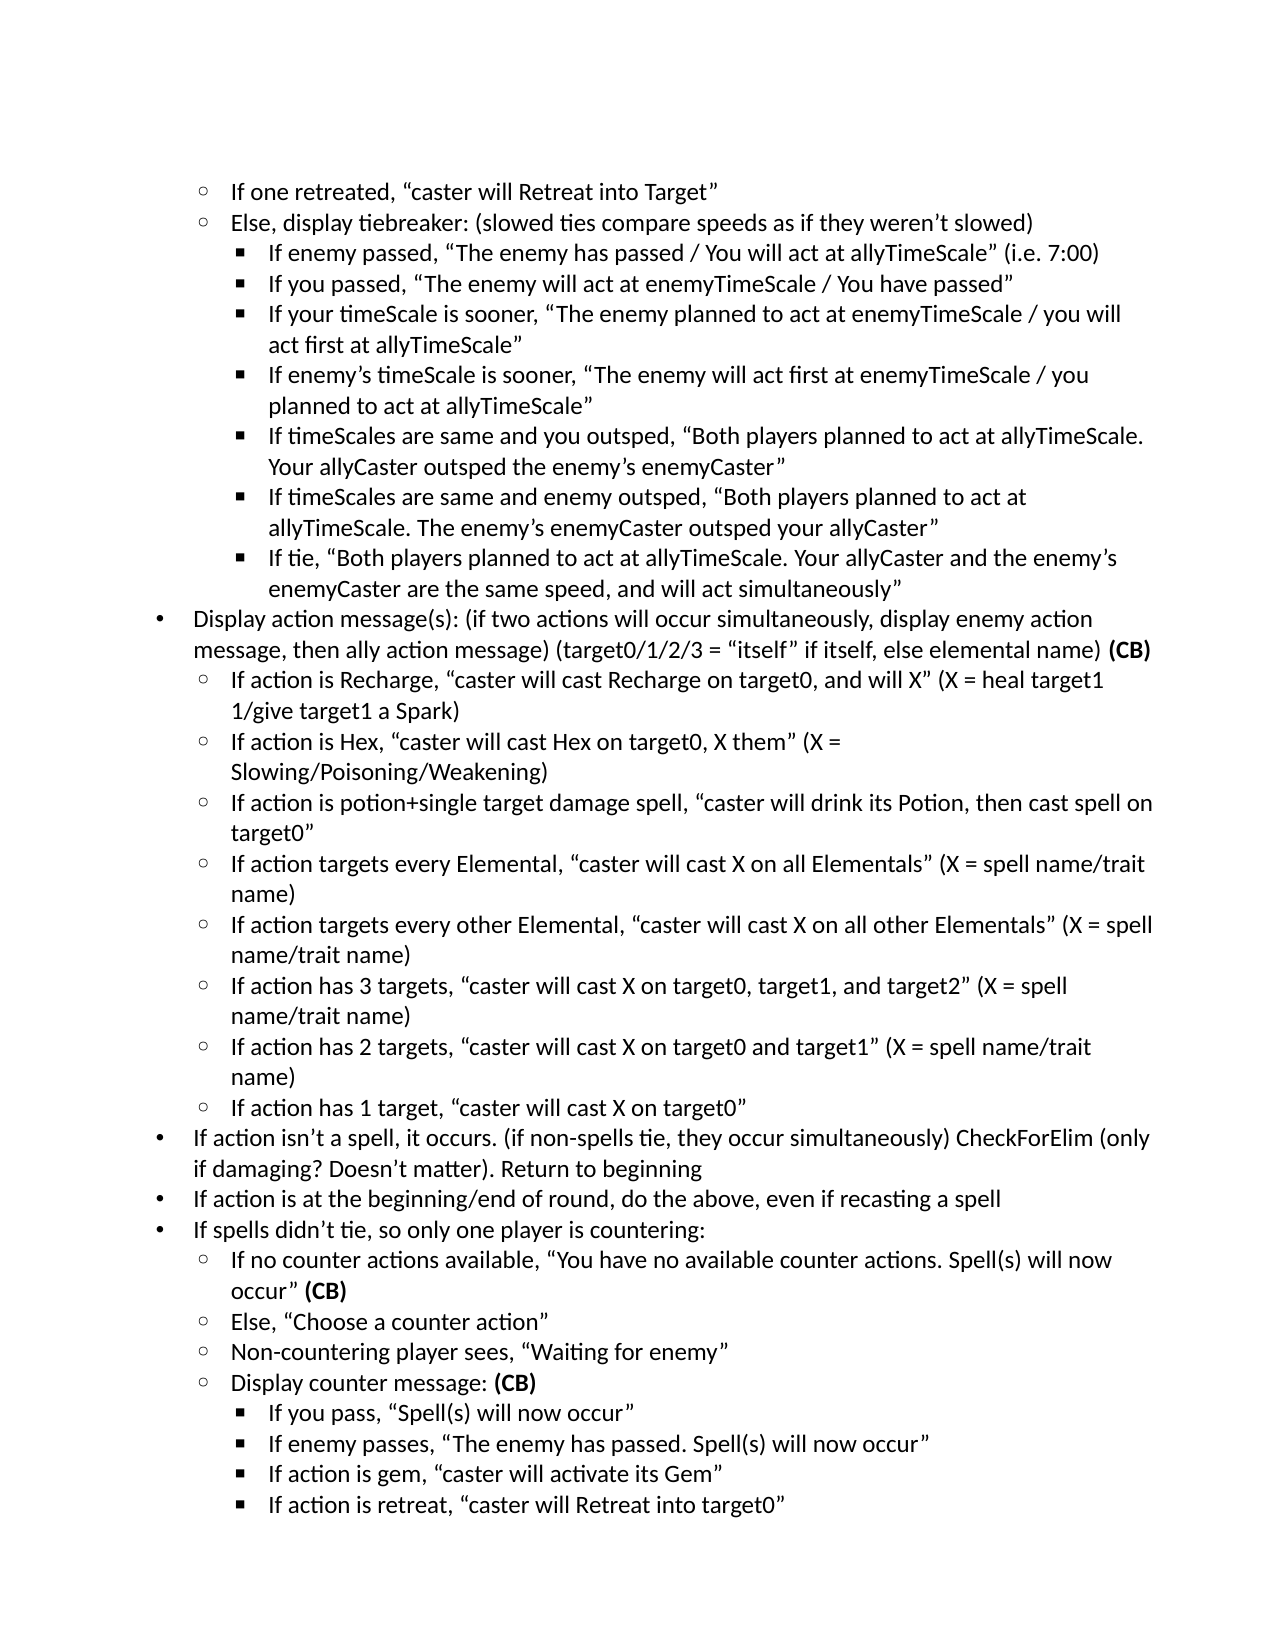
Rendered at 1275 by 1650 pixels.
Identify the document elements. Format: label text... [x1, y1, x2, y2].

list Display counter message: (CB) [193, 1367, 1157, 1397]
list If action has 3 targets, “caster will cast X on target0, target1, and target2” (X = spell name/trait name) [193, 970, 1157, 1031]
list If action is retreat, “caster will Retreat into target0” [231, 1489, 1157, 1519]
list If no counter actions available, “You have no available counter actions. Spell(s) will now occur” (CB) [193, 1244, 1157, 1306]
list If action is gem, “caster will activate its Gem” [231, 1458, 1157, 1489]
list If action is potion+single target damage spell, “caster will drink its Potion, then cast spell on target0” [193, 787, 1157, 848]
list If action is at the beginning/end of round, do the above, even if recasting a spell [156, 1183, 1157, 1214]
list If your timeScale is sooner, “The enemy planned to act at enemyTimeScale / you will act first at allyTimeScale” [231, 298, 1157, 359]
list Display action message(s): (if two actions will occur simultaneously, display enemy action message, then ally action message) (target0/1/2/3 = “itself” if itself, else elemental name) (CB) [156, 604, 1157, 665]
list If you pass, “Spell(s) will now occur” [231, 1397, 1157, 1428]
list If timeScales are same and you outsped, “Both players planned to act at allyTimeScale. Your allyCaster outsped the enemy’s enemyCaster” [231, 421, 1157, 482]
list If enemy passed, “The enemy has passed / You will act at allyTimeScale” (i.e. 7:00) [231, 237, 1157, 268]
list If action targets every other Elemental, “caster will cast X on all other Elementals” (X = spell name/trait name) [193, 909, 1157, 970]
list If action is Recharge, “caster will cast Recharge on target0, and will X” (X = heal target1 1/give target1 a Spark) [193, 665, 1157, 726]
list If spells didn’t tie, so only one player is countering: [156, 1214, 1157, 1244]
list If one retreated, “caster will Retreat into Target” [193, 176, 1157, 207]
list If action is Hex, “caster will cast Hex on target0, X them” (X = Slowing/Poisoning/Weakening) [193, 726, 1157, 787]
list If action has 1 target, “caster will cast X on target0” [193, 1092, 1157, 1122]
list If you passed, “The enemy will act at enemyTimeScale / You have passed” [231, 268, 1157, 298]
list Else, “Choose a counter action” [193, 1306, 1157, 1336]
list If enemy passes, “The enemy has passed. Spell(s) will now occur” [231, 1428, 1157, 1458]
list Else, display tiebreaker: (slowed ties compare speeds as if they weren’t slowed) [193, 207, 1157, 237]
list If enemy’s timeScale is sooner, “The enemy will act first at enemyTimeScale / you planned to act at allyTimeScale” [231, 359, 1157, 421]
list If action targets every Elemental, “caster will cast X on all Elementals” (X = spell name/trait name) [193, 848, 1157, 909]
list If action isn’t a spell, it occurs. (if non-spells tie, they occur simultaneously) CheckForElim (only if damaging? Doesn’t matter). Return to beginning [156, 1122, 1157, 1183]
list If timeScales are same and enemy outsped, “Both players planned to act at allyTimeScale. The enemy’s enemyCaster outsped your allyCaster” [231, 482, 1157, 543]
list Non-countering player sees, “Waiting for enemy” [193, 1336, 1157, 1367]
list If tie, “Both players planned to act at allyTimeScale. Your allyCaster and the enemy’s enemyCaster are the same speed, and will act simultaneously” [231, 543, 1157, 604]
list If action has 2 targets, “caster will cast X on target0 and target1” (X = spell name/trait name) [193, 1031, 1157, 1092]
